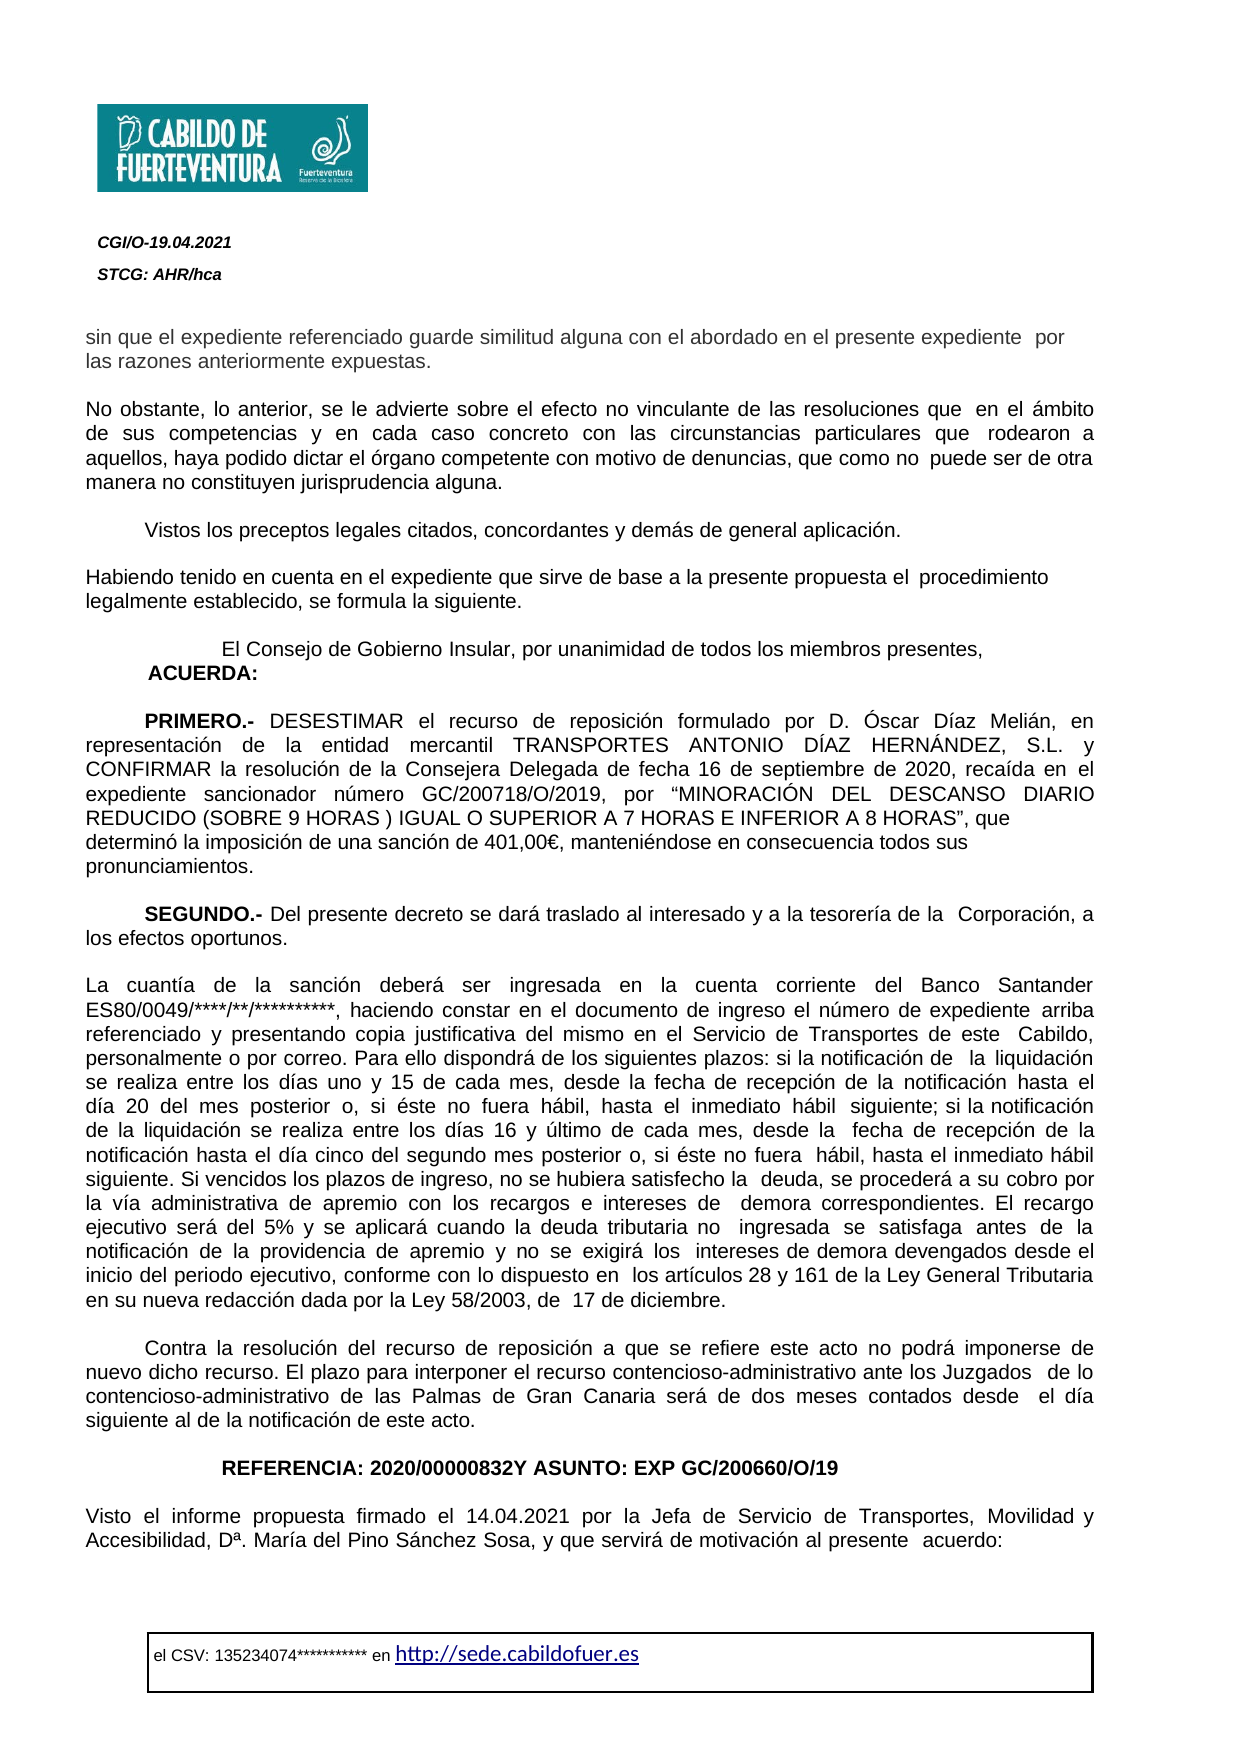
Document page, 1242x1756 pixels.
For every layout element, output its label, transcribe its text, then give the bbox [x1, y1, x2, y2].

text SEGUNDO.- Del presente decreto se dará traslado al interesado y a la tesorería de la Corporación, a los efectos oportunos. [85, 901, 1094, 950]
text No obstante, lo anterior, se le advierte sobre el efecto no vinculante de las resoluciones que en el ámbito de sus competencias y en cada caso concreto con las circunstancias particulares que rodearon a aquellos, haya podido dictar el órgano competente con motivo de denuncias, que como no puede ser de otra manera no constituyen jurisprudencia alguna. [85, 397, 1094, 493]
text PRIMERO.- DESESTIMAR el recurso de reposición formulado por D. Óscar Díaz Melián, en representación de la entidad mercantil TRANSPORTES ANTONIO DÍAZ HERNÁNDEZ, S.L. y CONFIRMAR la resolución de la Consejera Delegada de fecha 16 de septiembre de 2020, recaída en el expediente sancionador número GC/200718/O/2019, por “MINORACIÓN DEL DESCANSO DIARIO REDUCIDO (SOBRE 9 HORAS ) IGUAL O SUPERIOR A 7 HORAS E INFERIOR A 8 HORAS”, que [85, 709, 1095, 829]
text Vistos los preceptos legales citados, concordantes y demás de general aplicación. [85, 517, 1106, 541]
text La cuantía de la sanción deberá ser ingresada en la cuenta corriente del Banco Santander ES80/0049/****/**/**********, haciendo constar en el documento de ingreso el número de expediente arriba referenciado y presentando copia justificativa del mismo en el Servicio de Transportes de este Cabildo, personalmente o por correo. Para ello dispondrá de los siguientes plazos: si la notificación de la liquidación se realiza entre los días uno y 15 de cada mes, desde la fecha de recepción de la notificación hasta el día 20 del mes posterior o, si éste no fuera hábil, hasta el inmediato hábil siguiente; si la notificación de la liquidación se realiza entre los días 16 y último de cada mes, desde la fecha de recepción de la notificación hasta el día cinco del segundo mes posterior o, si éste no fuera hábil, hasta el inmediato hábil siguiente. Si vencidos los plazos de ingreso, no se hubiera satisfecho la deuda, se procederá a su cobro por la vía administrativa de apremio con los recargos e intereses de demora correspondientes. El recargo ejecutivo será del 5% y se aplicará cuando la deuda tributaria no ingresada se satisfaga antes de la notificación de la providencia de apremio y no se exigirá los intereses de demora devengados desde el inicio del periodo ejecutivo, conforme con lo dispuesto en los artículos 28 y 161 de la Ley General Tributaria en su nueva redacción dada por la Ley 58/2003, de 17 de diciembre. [85, 973, 1094, 1312]
text El Consejo de Gobierno Insular, por unanimidad de todos los miembros presentes, [221, 637, 1106, 661]
text sin que el expediente referenciado guarde similitud alguna con el abordado en el presente expediente por las razones anteriormente expuestas. [85, 325, 1086, 373]
text Habiendo tenido en cuenta en el expediente que sirve de base a la presente propuesta el procedimiento legalmente establecido, se formula la siguiente. [85, 565, 1088, 613]
subtitle REFERENCIA: 2020/00000832Y ASUNTO: EXP GC/200660/O/19 [221, 1456, 1106, 1480]
text Contra la resolución del recurso de reposición a que se refiere este acto no podrá imponerse de nuevo dicho recurso. El plazo para interponer el recurso contencioso-administrativo ante los Juzgados de lo contencioso-administrativo de las Palmas de Gran Canaria será de dos meses contados desde el día siguiente al de la notificación de este acto. [85, 1336, 1094, 1432]
text Visto el informe propuesta firmado el 14.04.2021 por la Jefa de Servicio de Transportes, Movilidad y Accesibilidad, Dª. María del Pino Sánchez Sosa, y que servirá de motivación al presente acuerdo: [85, 1504, 1094, 1552]
subtitle ACUERDA: [148, 661, 1106, 685]
text determinó la imposición de una sanción de 401,00€, manteniéndose en consecuencia todos sus pronunciamientos. [85, 829, 1088, 878]
